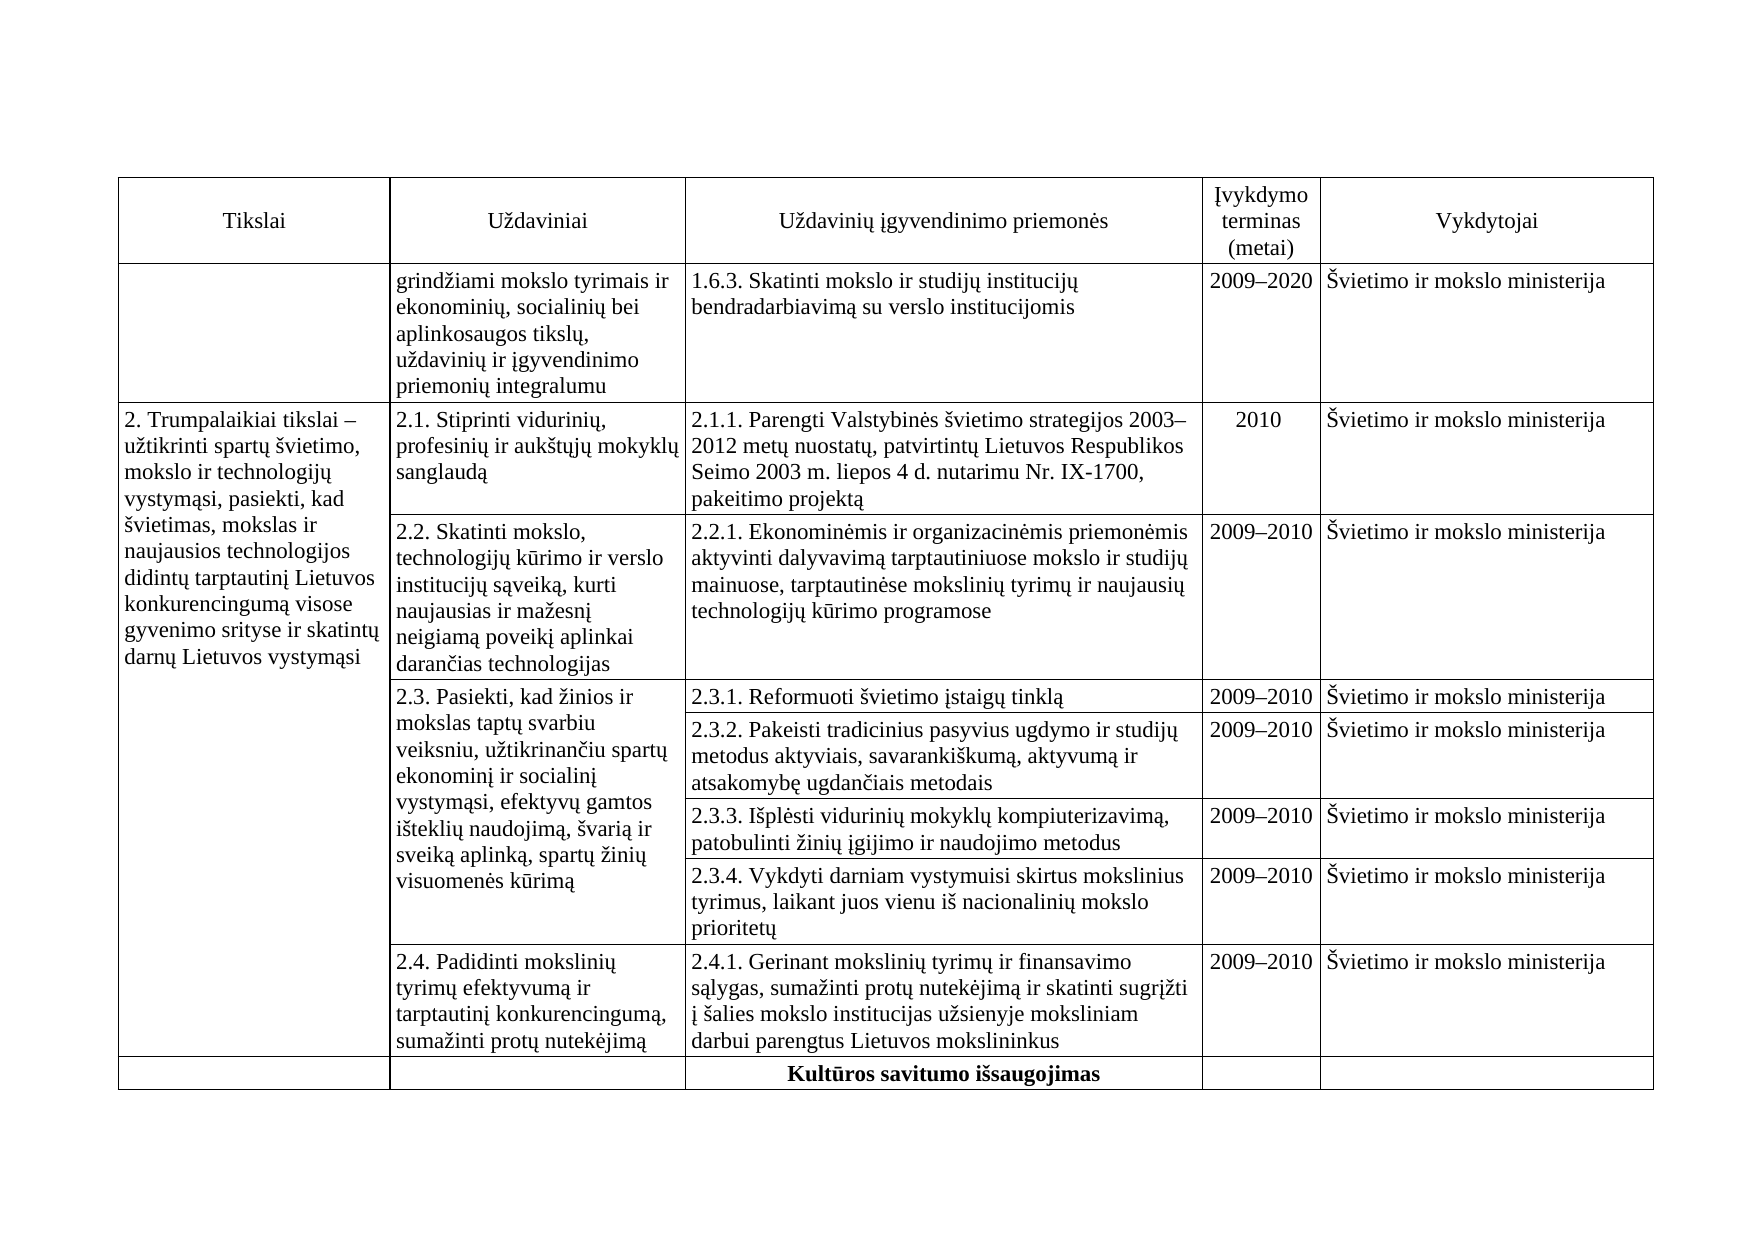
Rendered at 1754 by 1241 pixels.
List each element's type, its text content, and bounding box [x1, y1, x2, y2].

table_cell 2.4. Padidinti mokslinių tyrimų efektyvumą ir tarptautinį konkurencingumą, sumažinti protų nutekėjimą [391, 945, 685, 1056]
table_cell Švietimo ir mokslo ministerija [1321, 799, 1653, 858]
table_cell [119, 1057, 389, 1089]
table_cell Švietimo ir mokslo ministerija [1321, 680, 1653, 712]
table_cell 2.3.2. Pakeisti tradicinius pasyvius ugdymo ir studijų metodus aktyviais, savarankiškumą, aktyvumą ir atsakomybę ugdančiais metodais [686, 713, 1202, 798]
table_header Uždavinių įgyvendinimo priemonės [686, 178, 1202, 263]
table_cell [391, 1057, 685, 1089]
table_header Tikslai [119, 178, 389, 263]
table_cell [119, 264, 389, 402]
table_cell Švietimo ir mokslo ministerija [1321, 403, 1653, 514]
table_cell 2.3.3. Išplėsti vidurinių mokyklų kompiuterizavimą, patobulinti žinių įgijimo ir naudojimo metodus [686, 799, 1202, 858]
table_cell 2009–2010 [1203, 680, 1320, 712]
table_header Uždaviniai [391, 178, 685, 263]
table_cell Švietimo ir mokslo ministerija [1321, 713, 1653, 798]
table_cell 2009–2010 [1203, 515, 1320, 679]
table_cell 2009–2020 [1203, 264, 1320, 402]
table_cell 2.4.1. Gerinant mokslinių tyrimų ir finansavimo sąlygas, sumažinti protų nutekėjimą ir skatinti sugrįžti į šalies mokslo institucijas užsienyje moksliniam darbui parengtus Lietuvos mokslininkus [686, 945, 1202, 1056]
table_cell grindžiami mokslo tyrimais ir ekonominių, socialinių bei aplinkosaugos tikslų, uždavinių ir įgyvendinimo priemonių integralumu [391, 264, 685, 402]
table_cell [1203, 1057, 1320, 1089]
table_cell 2.1.1. Parengti Valstybinės švietimo strategijos 2003–2012 metų nuostatų, patvirtintų Lietuvos Respublikos Seimo 2003 m. liepos 4 d. nutarimu Nr. IX-1700, pakeitimo projektą [686, 403, 1202, 514]
table_header Įvykdymo terminas (metai) [1203, 178, 1320, 263]
table_cell Švietimo ir mokslo ministerija [1321, 515, 1653, 679]
table_cell 2.3. Pasiekti, kad žinios ir mokslas taptų svarbiu veiksniu, užtikrinančiu spartų ekonominį ir socialinį vystymąsi, efektyvų gamtos išteklių naudojimą, švarią ir sveiką aplinką, spartų žinių visuomenės kūrimą [391, 680, 685, 944]
table_cell 2.1. Stiprinti vidurinių, profesinių ir aukštųjų mokyklų sanglaudą [391, 403, 685, 514]
table_cell 2009–2010 [1203, 859, 1320, 944]
table_cell 2009–2010 [1203, 799, 1320, 858]
table_cell 2.2.1. Ekonominėmis ir organizacinėmis priemonėmis aktyvinti dalyvavimą tarptautiniuose mokslo ir studijų mainuose, tarptautinėse mokslinių tyrimų ir naujausių technologijų kūrimo programose [686, 515, 1202, 679]
table_cell 2. Trumpalaikiai tikslai – užtikrinti spartų švietimo, mokslo ir technologijų vystymąsi, pasiekti, kad švietimas, mokslas ir naujausios technologijos didintų tarptautinį Lietuvos konkurencingumą visose gyvenimo srityse ir skatintų darnų Lietuvos vystymąsi [119, 403, 389, 1056]
table_cell 2009–2010 [1203, 713, 1320, 798]
table_cell Švietimo ir mokslo ministerija [1321, 859, 1653, 944]
table_cell 2.3.1. Reformuoti švietimo įstaigų tinklą [686, 680, 1202, 712]
table_header Vykdytojai [1321, 178, 1653, 263]
table_cell Švietimo ir mokslo ministerija [1321, 945, 1653, 1056]
table_cell 1.6.3. Skatinti mokslo ir studijų institucijų bendradarbiavimą su verslo institucijomis [686, 264, 1202, 402]
table_cell Kultūros savitumo išsaugojimas [686, 1057, 1202, 1089]
table_cell 2.2. Skatinti mokslo, technologijų kūrimo ir verslo institucijų sąveiką, kurti naujausias ir mažesnį neigiamą poveikį aplinkai darančias technologijas [391, 515, 685, 679]
table_cell 2009–2010 [1203, 945, 1320, 1056]
table_cell 2010 [1203, 403, 1320, 514]
table_cell Švietimo ir mokslo ministerija [1321, 264, 1653, 402]
table_cell 2.3.4. Vykdyti darniam vystymuisi skirtus mokslinius tyrimus, laikant juos vienu iš nacionalinių mokslo prioritetų [686, 859, 1202, 944]
table_cell [1321, 1057, 1653, 1089]
